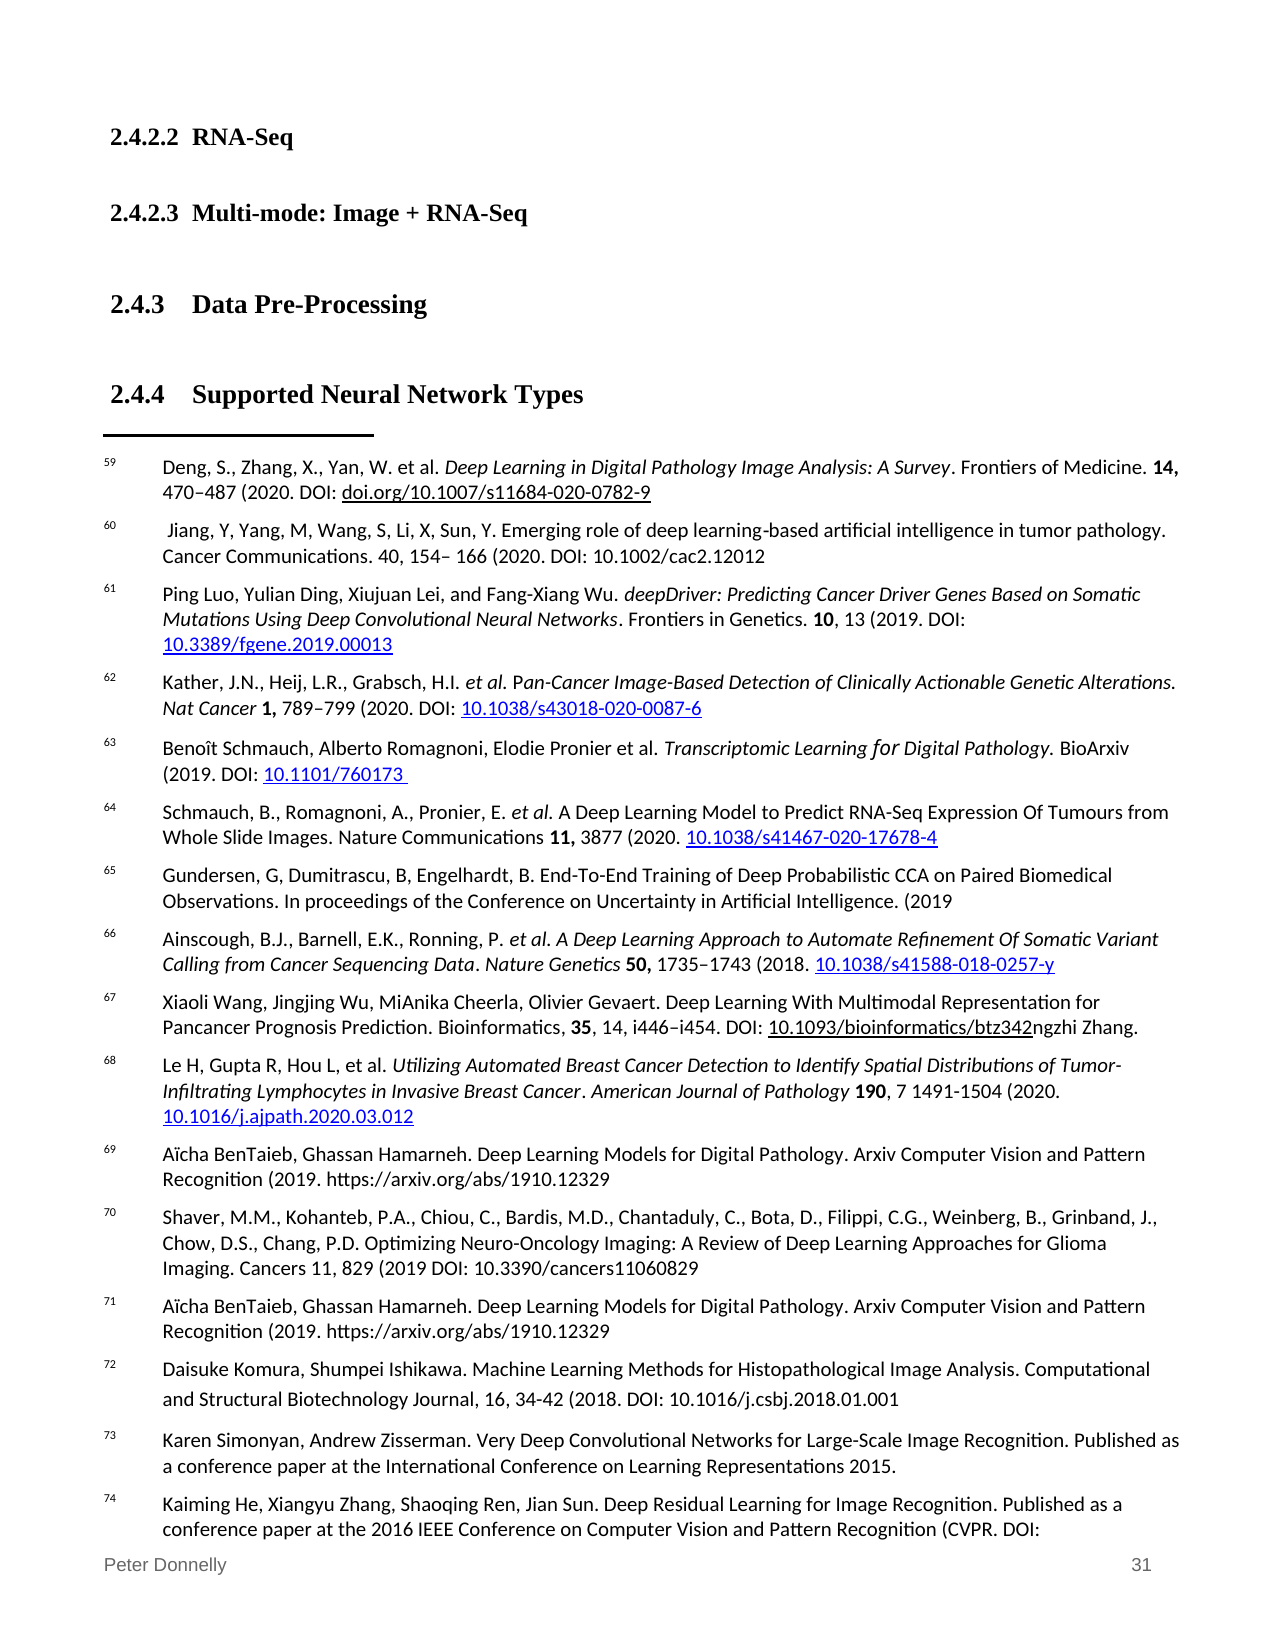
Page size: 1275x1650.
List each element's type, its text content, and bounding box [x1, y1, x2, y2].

text Schmauch, B., Romagnoni, A., Pronier, E. et al. A Deep Learning Model to Predict RNA-Seq Expression Of Tumours from Whole Slide Images. Nature Communications 11, 3877 (2020. 10.1038/s41467-020-17678-4 [103, 799, 1181, 850]
text Ainscough, B.J., Barnell, E.K., Ronning, P. et al. A Deep Learning Approach to Automate Refinement Of Somatic Variant Calling from Cancer Sequencing Data. Nature Genetics 50, 1735–1743 (2018. 10.1038/s41588-018-0257-y [103, 926, 1181, 977]
text Kather, J.N., Heij, L.R., Grabsch, H.I. et al. Pan-Cancer Image-Based Detection of Clinically Actionable Genetic Alterations. Nat Cancer 1, 789–799 (2020. DOI: 10.1038/s43018-020-0087-6 [103, 669, 1181, 720]
text Xiaoli Wang, Jingjing Wu, MiAnika Cheerla, Olivier Gevaert. Deep Learning With Multimodal Representation for Pancancer Prognosis Prediction. Bioinformatics, 35, 14, i446–i454. DOI: 10.1093/bioinformatics/btz342ngzhi Zhang. [103, 989, 1181, 1040]
text Deng, S., Zhang, X., Yan, W. et al. Deep Learning in Digital Pathology Image Analysis: A Survey. Frontiers of Medicine. 14, 470–487 (2020. DOI: doi.org/10.1007/s11684-020-0782-9 [103, 454, 1181, 505]
text Aïcha BenTaieb, Ghassan Hamarneh. Deep Learning Models for Digital Pathology. Arxiv Computer Vision and Pattern Recognition (2019. https://arxiv.org/abs/1910.12329 [103, 1141, 1181, 1192]
text Le H, Gupta R, Hou L, et al. Utilizing Automated Breast Cancer Detection to Identify Spatial Distributions of Tumor-Infiltrating Lymphocytes in Invasive Breast Cancer. American Journal of Pathology 190, 7 1491-1504 (2020. 10.1016/j.ajpath.2020.03.012 [103, 1052, 1181, 1129]
subtitle Supported Neural Network Types [103, 379, 1181, 410]
text Gundersen, G, Dumitrascu, B, Engelhardt, B. End-To-End Training of Deep Probabilistic CCA on Paired Biomedical Observations. In proceedings of the Conference on Uncertainty in Artificial Intelligence. (2019 [103, 862, 1181, 913]
text Kaiming He, Xiangyu Zhang, Shaoqing Ren, Jian Sun. Deep Residual Learning for Image Recognition. Published as a conference paper at the 2016 IEEE Conference on Computer Vision and Pattern Recognition (CVPR. DOI: [103, 1491, 1181, 1542]
text Jiang, Y, Yang, M, Wang, S, Li, X, Sun, Y. Emerging role of deep learning‐based artificial intelligence in tumor pathology. Cancer Communications. 40, 154– 166 (2020. DOI: 10.1002/cac2.12012 [103, 517, 1181, 568]
text Shaver, M.M., Kohanteb, P.A., Chiou, C., Bardis, M.D., Chantaduly, C., Bota, D., Filippi, C.G., Weinberg, B., Grinband, J., Chow, D.S., Chang, P.D. Optimizing Neuro-Oncology Imaging: A Review of Deep Learning Approaches for Glioma Imaging. Cancers 11, 829 (2019 DOI: 10.3390/cancers11060829 [103, 1204, 1181, 1281]
text Benoît Schmauch, Alberto Romagnoni, Elodie Pronier et al. Transcriptomic Learning for Digital Pathology. BioArxiv (2019. DOI: 10.1101/760173 [103, 733, 1181, 787]
text Daisuke Komura, Shumpei Ishikawa. Machine Learning Methods for Histopathological Image Analysis. Computational and Structural Biotechnology Journal, 16, 34-42 (2018. DOI: 10.1016/j.csbj.2018.01.001 [103, 1357, 1181, 1411]
subtitle Multi-mode: Image + RNA-Seq [103, 198, 1181, 226]
text Ping Luo, Yulian Ding, Xiujuan Lei, and Fang-Xiang Wu. deepDriver: Predicting Cancer Driver Genes Based on Somatic Mutations Using Deep Convolutional Neural Networks. Frontiers in Genetics. 10, 13 (2019. DOI: 10.3389/fgene.2019.00013 [103, 581, 1181, 657]
text Aïcha BenTaieb, Ghassan Hamarneh. Deep Learning Models for Digital Pathology. Arxiv Computer Vision and Pattern Recognition (2019. https://arxiv.org/abs/1910.12329 [103, 1293, 1181, 1344]
subtitle RNA-Seq [103, 122, 1181, 151]
text Karen Simonyan, Andrew Zisserman. Very Deep Convolutional Networks for Large-Scale Image Recognition. Published as a conference paper at the International Conference on Learning Representations 2015. [103, 1427, 1181, 1478]
subtitle Data Pre-Processing [103, 288, 1181, 319]
